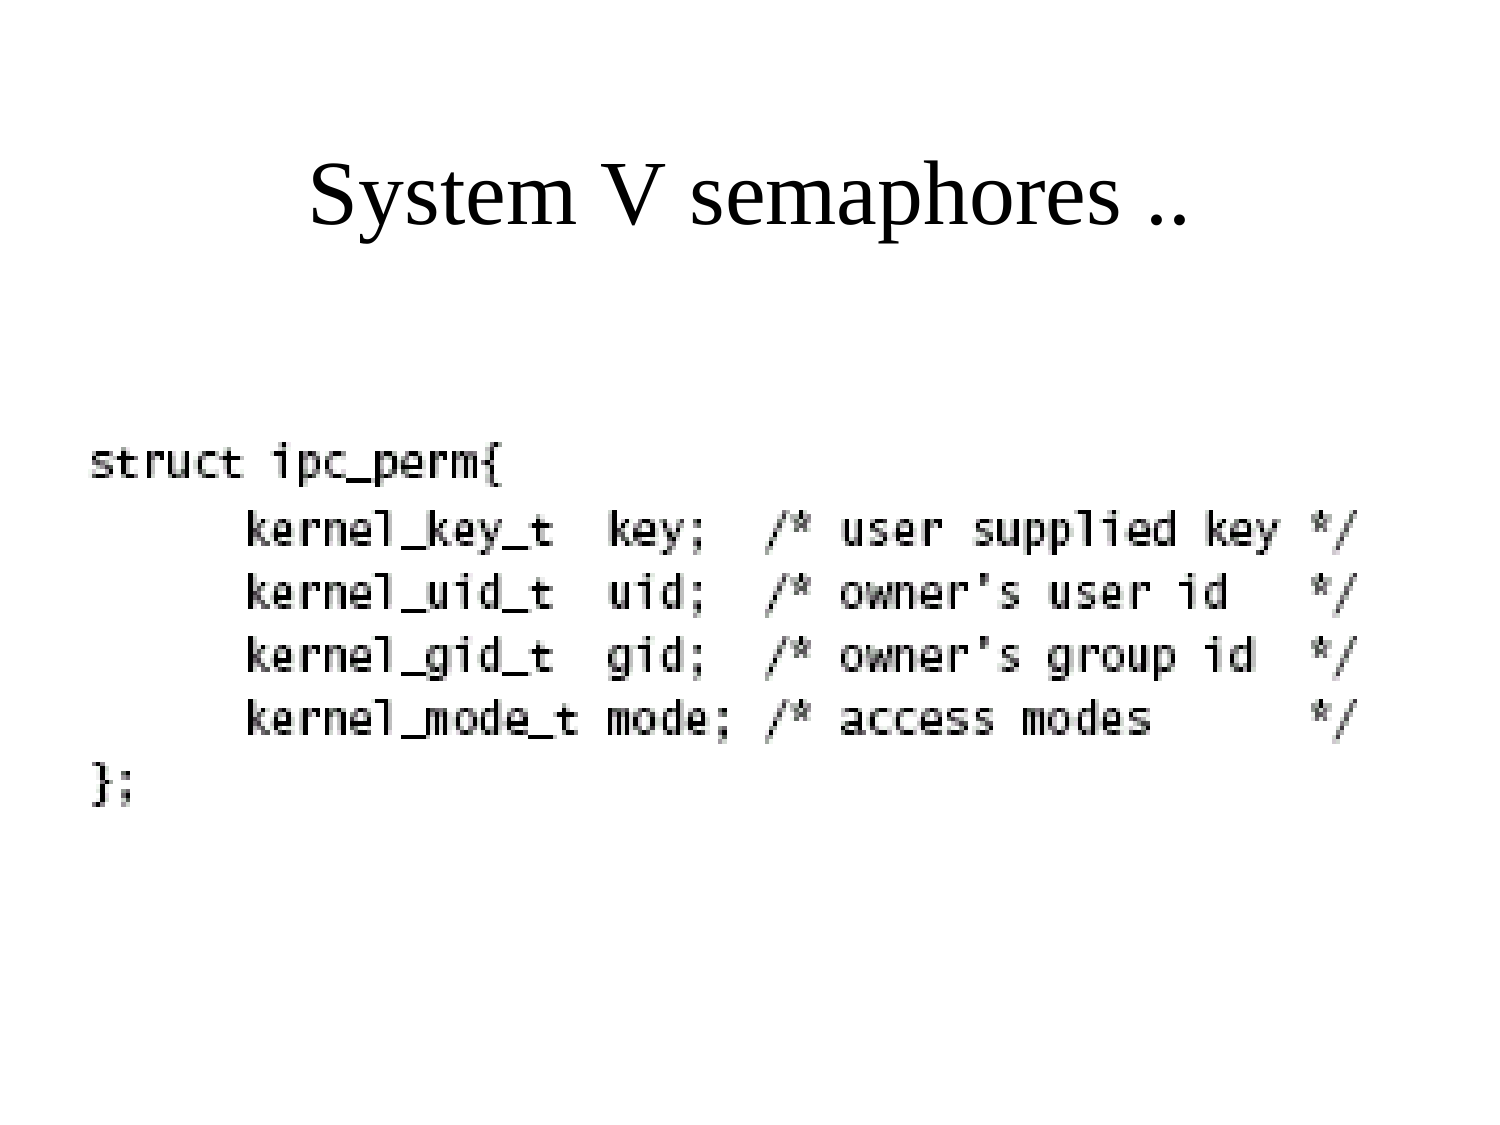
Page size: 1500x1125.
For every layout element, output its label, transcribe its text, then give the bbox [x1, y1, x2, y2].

title System V semaphores .. [112, 99, 1388, 288]
picture [50, 312, 1438, 1051]
